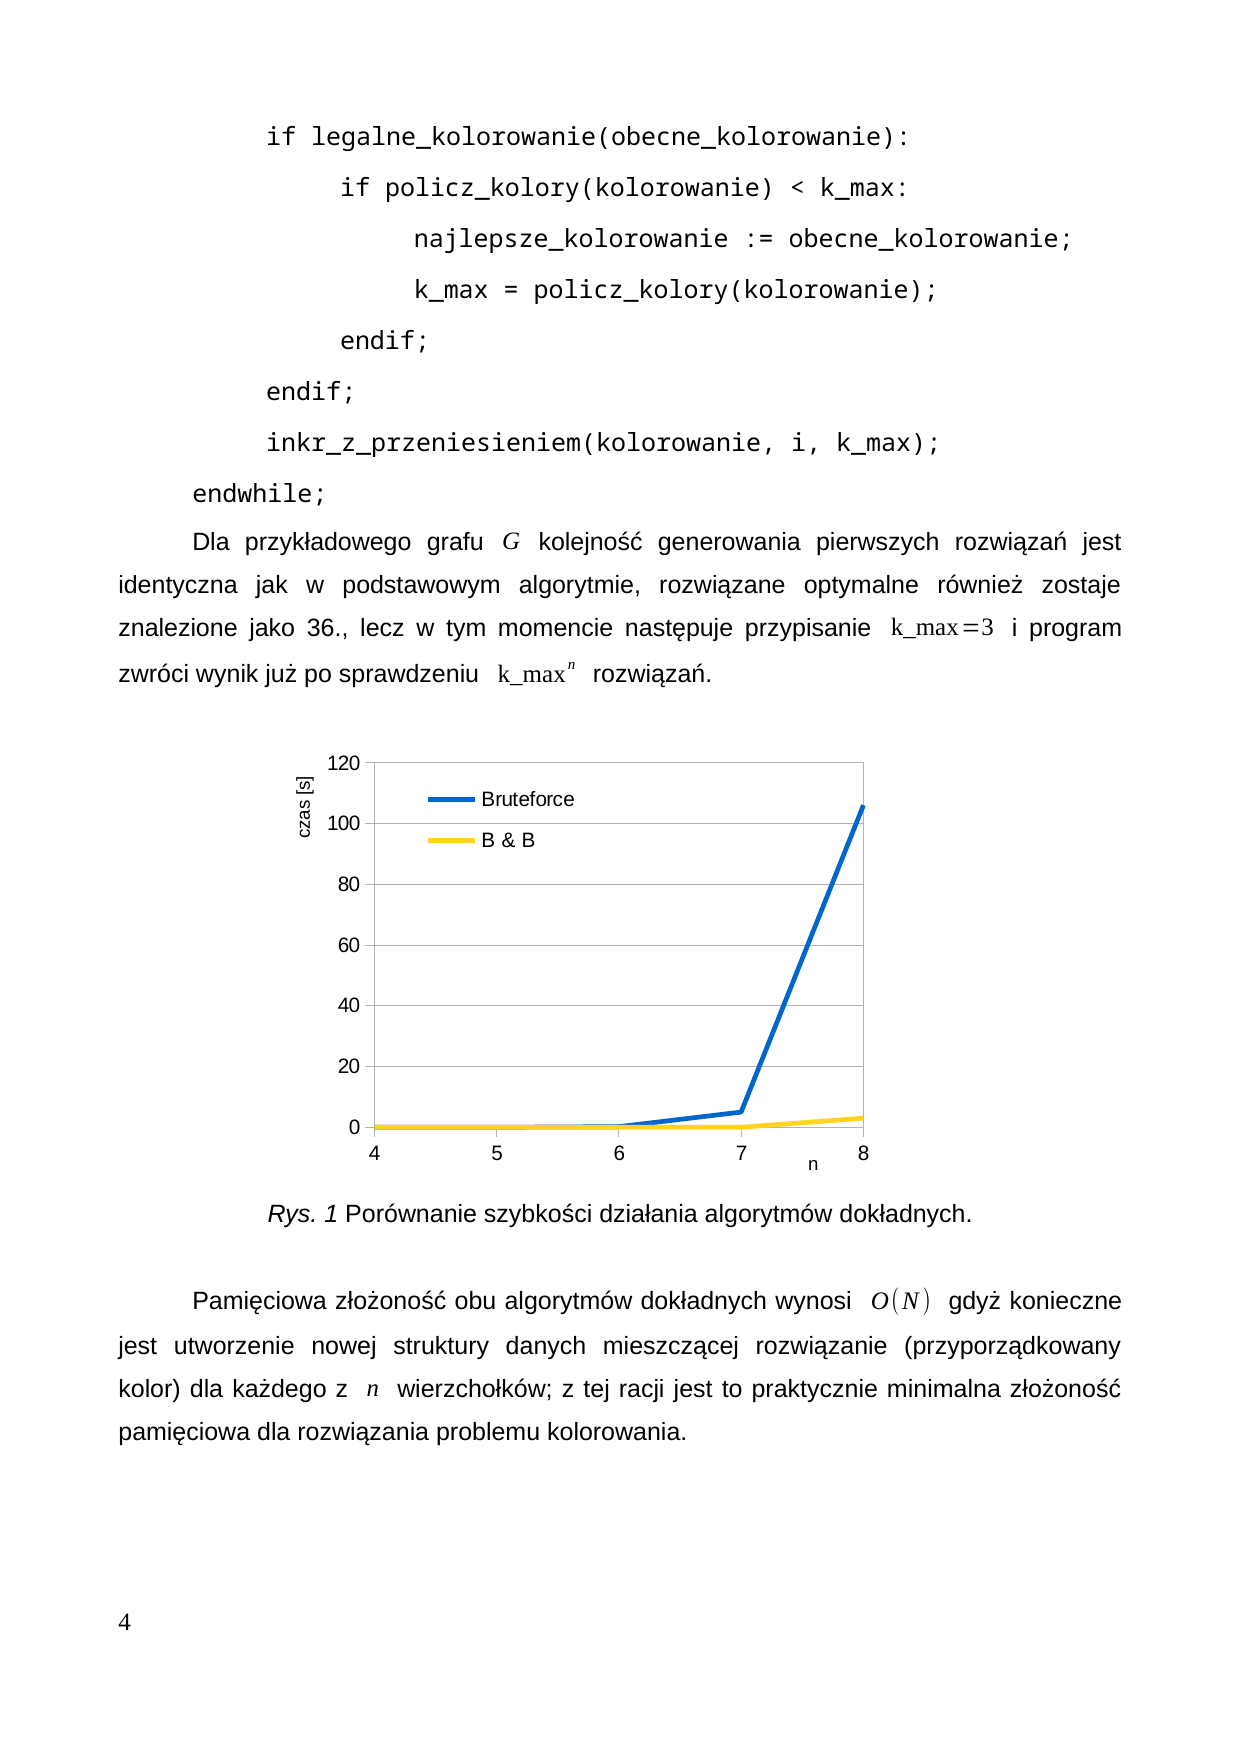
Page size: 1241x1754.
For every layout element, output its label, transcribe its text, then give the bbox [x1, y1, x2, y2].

text if policz_kolory(kolorowanie) < k_max: [118, 169, 1122, 203]
text endif; [118, 373, 1122, 407]
text endwhile; [118, 475, 1122, 509]
text endif; [118, 322, 1122, 356]
text najlepsze_kolorowanie := obecne_kolorowanie; [118, 220, 1122, 254]
subtitle Pamięciowa złożoność obu algorytmów dokładnych wynosigdyż konieczne jest utworzenie nowej struktury danych mieszczącej rozwiązanie (przyporządkowany kolor) dla każdego zwierzchołków; z tej racji jest to praktycznie minimalna złożoność pamięciowa dla rozwiązania problemu kolorowania. [118, 1286, 1122, 1446]
subtitle Dla przykładowego grafukolejność generowania pierwszych rozwiązań jest identyczna jak w podstawowym algorytmie, rozwiązane optymalne również zostaje znalezione jako 36., lecz w tym momencie następuje przypisaniei program zwróci wynik już po sprawdzeniurozwiązań. [118, 526, 1122, 687]
subtitle Rys. 1 Porównanie szybkości działania algorytmów dokładnych. [118, 745, 1122, 1228]
text if legalne_kolorowanie(obecne_kolorowanie): [118, 118, 1122, 152]
text k_max = policz_kolory(kolorowanie); [118, 271, 1122, 305]
text inkr_z_przeniesieniem(kolorowanie, i, k_max); [118, 424, 1122, 458]
